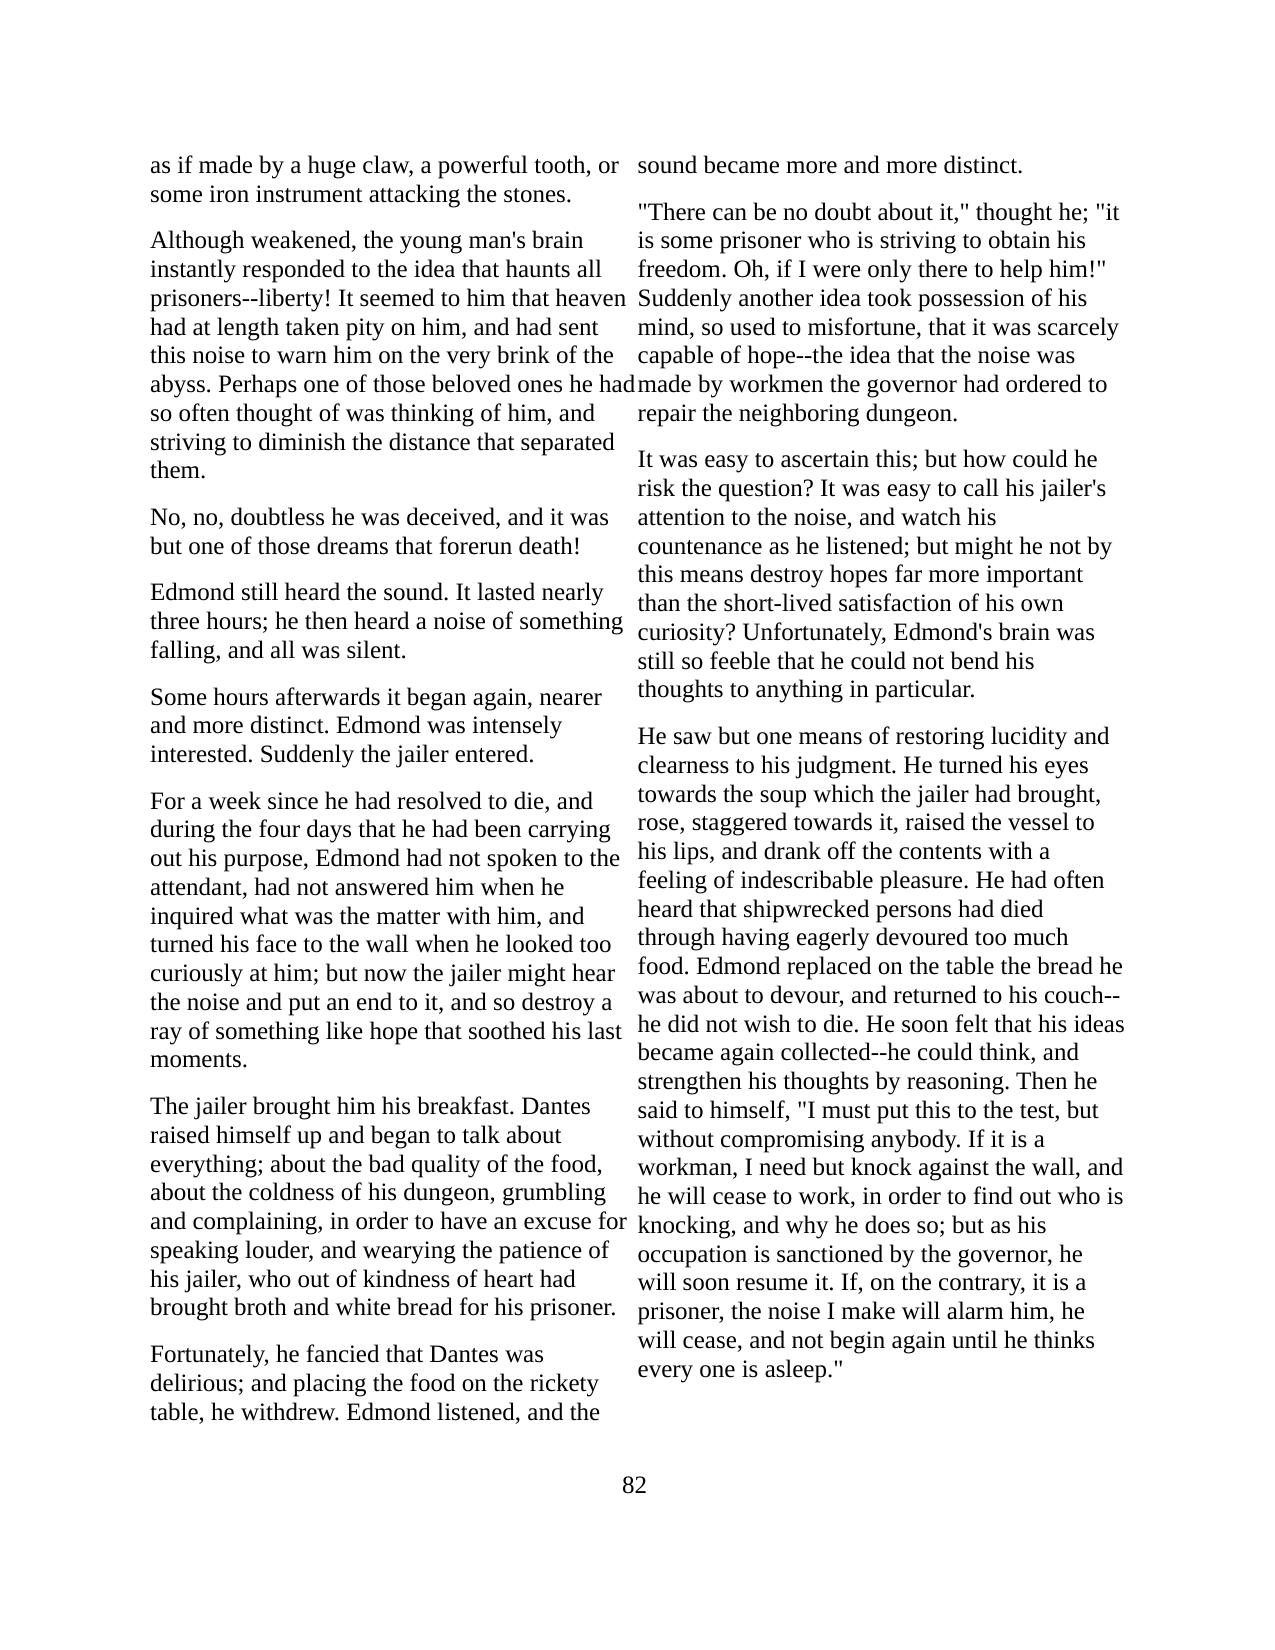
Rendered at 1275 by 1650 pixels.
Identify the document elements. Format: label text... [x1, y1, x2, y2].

text He saw but one means of restoring lucidity and clearness to his judgment. He turned his eyes towards the soup which the jailer had brought, rose, staggered towards it, raised the vessel to his lips, and drank off the contents with a feeling of indescribable pleasure. He had often heard that shipwrecked persons had died through having eagerly devoured too much food. Edmond replaced on the table the bread he was about to devour, and returned to his couch--he did not wish to die. He soon felt that his ideas became again collected--he could think, and strengthen his thoughts by reasoning. Then he said to himself, "I must put this to the test, but without compromising anybody. If it is a workman, I need but knock against the wall, and he will cease to work, in order to find out who is knocking, and why he does so; but as his occupation is sanctioned by the governor, he will soon resume it. If, on the contrary, it is a prisoner, the noise I make will alarm him, he will cease, and not begin again until he thinks every one is asleep." [637, 721, 1125, 1382]
text No, no, doubtless he was deceived, and it was but one of those dreams that forerun death! [150, 502, 637, 559]
text It was easy to ascertain this; but how could he risk the question? It was easy to call his jailer's attention to the noise, and watch his countenance as he listened; but might he not by this means destroy hopes far more important than the short-lived satisfaction of his own curiosity? Unfortunately, Edmond's brain was still so feeble that he could not bend his thoughts to anything in particular. [637, 444, 1125, 703]
text as if made by a huge claw, a powerful tooth, or some iron instrument attacking the stones. [150, 150, 637, 207]
text sound became more and more distinct. [637, 150, 1125, 179]
text Edmond still heard the sound. It lasted nearly three hours; he then heard a noise of something falling, and all was silent. [150, 577, 637, 664]
text Fortunately, he fancied that Dantes was delirious; and placing the food on the rickety table, he withdrew. Edmond listened, and the [150, 1339, 637, 1425]
text Some hours afterwards it began again, nearer and more distinct. Edmond was intensely interested. Suddenly the jailer entered. [150, 682, 637, 768]
text Although weakened, the young man's brain instantly responded to the idea that haunts all prisoners--liberty! It seemed to him that heaven had at length taken pity on him, and had sent this noise to warn him on the very brink of the abyss. Perhaps one of those beloved ones he had so often thought of was thinking of him, and striving to diminish the distance that separated them. [150, 225, 637, 484]
text "There can be no doubt about it," thought he; "it is some prisoner who is striving to obtain his freedom. Oh, if I were only there to help him!" Suddenly another idea took possession of his mind, so used to misfortune, that it was scarcely capable of hope--the idea that the noise was made by workmen the governor had ordered to repair the neighboring dungeon. [637, 197, 1125, 427]
text The jailer brought him his breakfast. Dantes raised himself up and began to talk about everything; about the bad quality of the food, about the coldness of his dungeon, grumbling and complaining, in order to have an excuse for speaking louder, and wearying the patience of his jailer, who out of kindness of heart had brought broth and white bread for his prisoner. [150, 1091, 637, 1321]
text For a week since he had resolved to die, and during the four days that he had been carrying out his purpose, Edmond had not spoken to the attendant, had not answered him when he inquired what was the matter with him, and turned his face to the wall when he looked too curiously at him; but now the jailer might hear the noise and put an end to it, and so destroy a ray of something like hope that soothed his last moments. [150, 786, 637, 1073]
